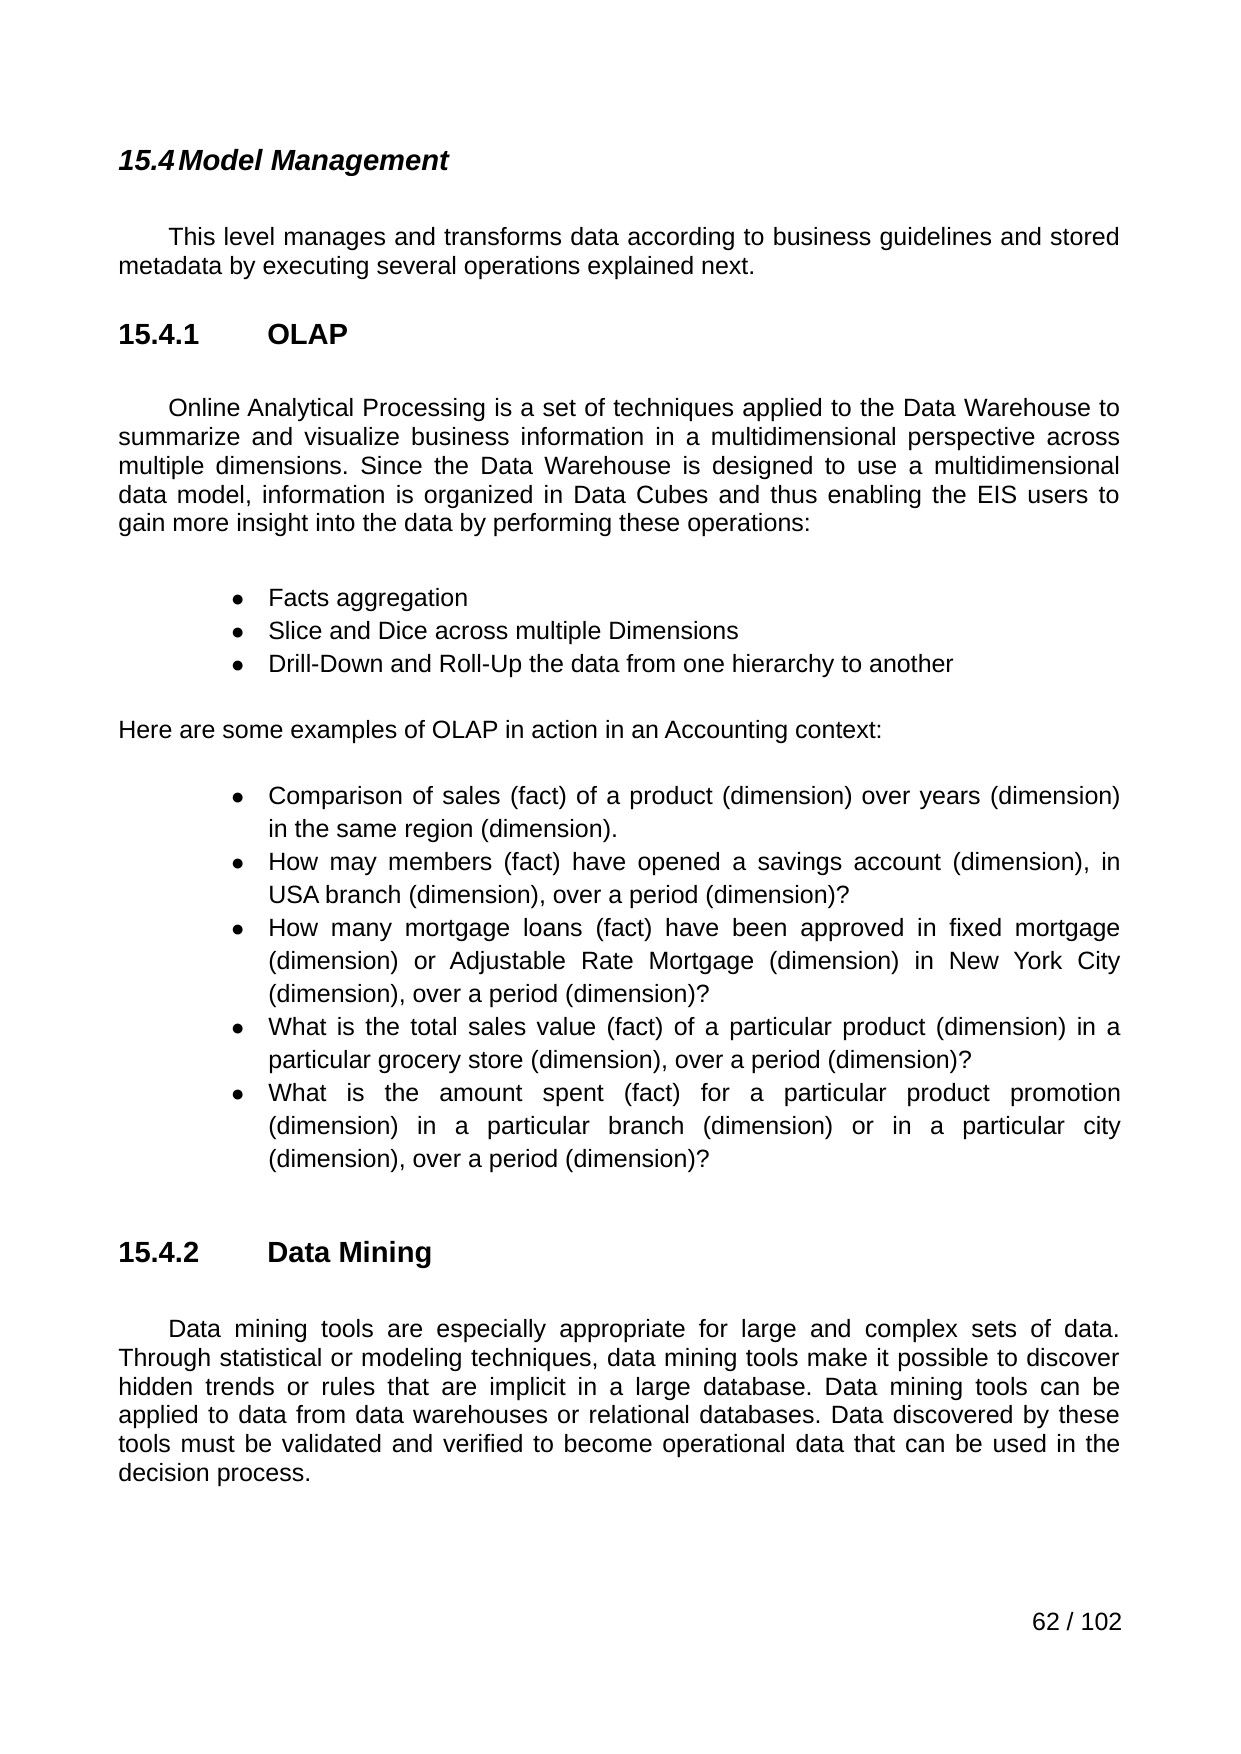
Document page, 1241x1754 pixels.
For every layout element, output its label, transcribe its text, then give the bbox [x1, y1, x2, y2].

list Slice and Dice across multiple Dimensions [231, 616, 1122, 644]
text Data mining tools are especially appropriate for large and complex sets of data. Through statistical or modeling techniques, data mining tools make it possible to discover hidden trends or rules that are implicit in a large database. Data mining tools can be applied to data from data warehouses or relational databases. Data discovered by these tools must be validated and verified to become operational data that can be used in the decision process. [118, 1314, 1122, 1487]
text Here are some examples of OLAP in action in an Accounting context: [118, 715, 1122, 743]
subtitle OLAP [118, 317, 1122, 351]
list What is the total sales value (fact) of a particular product (dimension) in a particular grocery store (dimension), over a period (dimension)? [231, 1012, 1122, 1074]
text This level manages and transforms data according to business guidelines and stored metadata by executing several operations explained next. [118, 222, 1122, 280]
list Comparison of sales (fact) of a product (dimension) over years (dimension) in the same region (dimension). [231, 781, 1122, 843]
list How may members (fact) have opened a savings account (dimension), in USA branch (dimension), over a period (dimension)? [231, 847, 1122, 909]
text Online Analytical Processing is a set of techniques applied to the Data Warehouse to summarize and visualize business information in a multidimensional perspective across multiple dimensions. Since the Data Warehouse is designed to use a multidimensional data model, information is organized in Data Cubes and thus enabling the EIS users to gain more insight into the data by performing these operations: [118, 393, 1122, 537]
list What is the amount spent (fact) for a particular product promotion (dimension) in a particular branch (dimension) or in a particular city (dimension), over a period (dimension)? [231, 1078, 1122, 1173]
subtitle Data Mining [118, 1235, 1122, 1269]
list How many mortgage loans (fact) have been approved in fixed mortgage (dimension) or Adjustable Rate Mortgage (dimension) in New York City (dimension), over a period (dimension)? [231, 913, 1122, 1008]
subtitle Model Management [118, 143, 1122, 177]
list Facts aggregation [231, 583, 1122, 611]
list Drill-Down and Roll-Up the data from one hierarchy to another [231, 649, 1122, 677]
